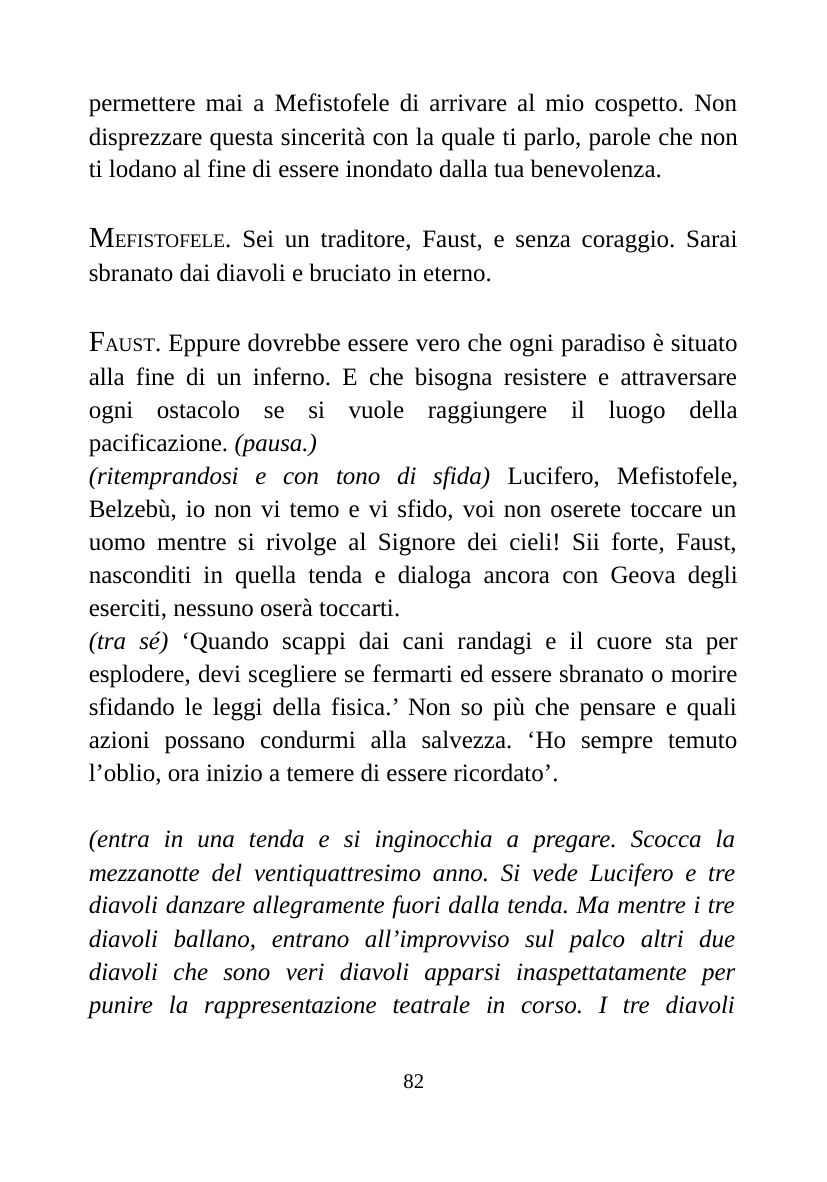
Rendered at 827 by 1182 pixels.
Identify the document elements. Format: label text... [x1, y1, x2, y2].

text (entra in una tenda e si inginocchia a pregare. Scocca la mezzanotte del ventiquattresimo anno. Si vede Lucifero e tre diavoli danzare allegramente fuori dalla tenda. Ma mentre i tre diavoli ballano, entrano all’improvviso sul palco altri due diavoli che sono veri diavoli apparsi inaspettatamente per punire la rappresentazione teatrale in corso. I tre diavoli [88, 824, 738, 1018]
text Faust. Eppure dovrebbe essere vero che ogni paradiso è situato alla fine di un inferno. E che bisogna resistere e attraversare ogni ostacolo se si vuole raggiungere il luogo della pacificazione. (pausa.) [88, 324, 738, 457]
text (ritemprandosi e con tono di sfida) Lucifero, Mefistofele, Belzebù, io non vi temo e vi sfido, voi non oserete toccare un uomo mentre si rivolge al Signore dei cieli! Sii forte, Faust, nasconditi in quella tenda e dialoga ancora con Geova degli eserciti, nessuno oserà toccarti. [88, 461, 738, 622]
text permettere mai a Mefistofele di arrivare al mio cospetto. Non disprezzare questa sincerità con la quale ti parlo, parole che non ti lodano al fine di essere inondato dalla tua benevolenza. [88, 88, 738, 183]
text (tra sé) ‘Quando scappi dai cani randagi e il cuore sta per esplodere, devi scegliere se fermarti ed essere sbranato o morire sfidando le leggi della fisica.’ Non so più che pensare e quali azioni possano condurmi alla salvezza. ‘Ho sempre temuto l’oblio, ora inizio a temere di essere ricordato’. [88, 626, 738, 787]
text Mefistofele. Sei un traditore, Faust, e senza coraggio. Sarai sbranato dai diavoli e bruciato in eterno. [88, 221, 738, 287]
